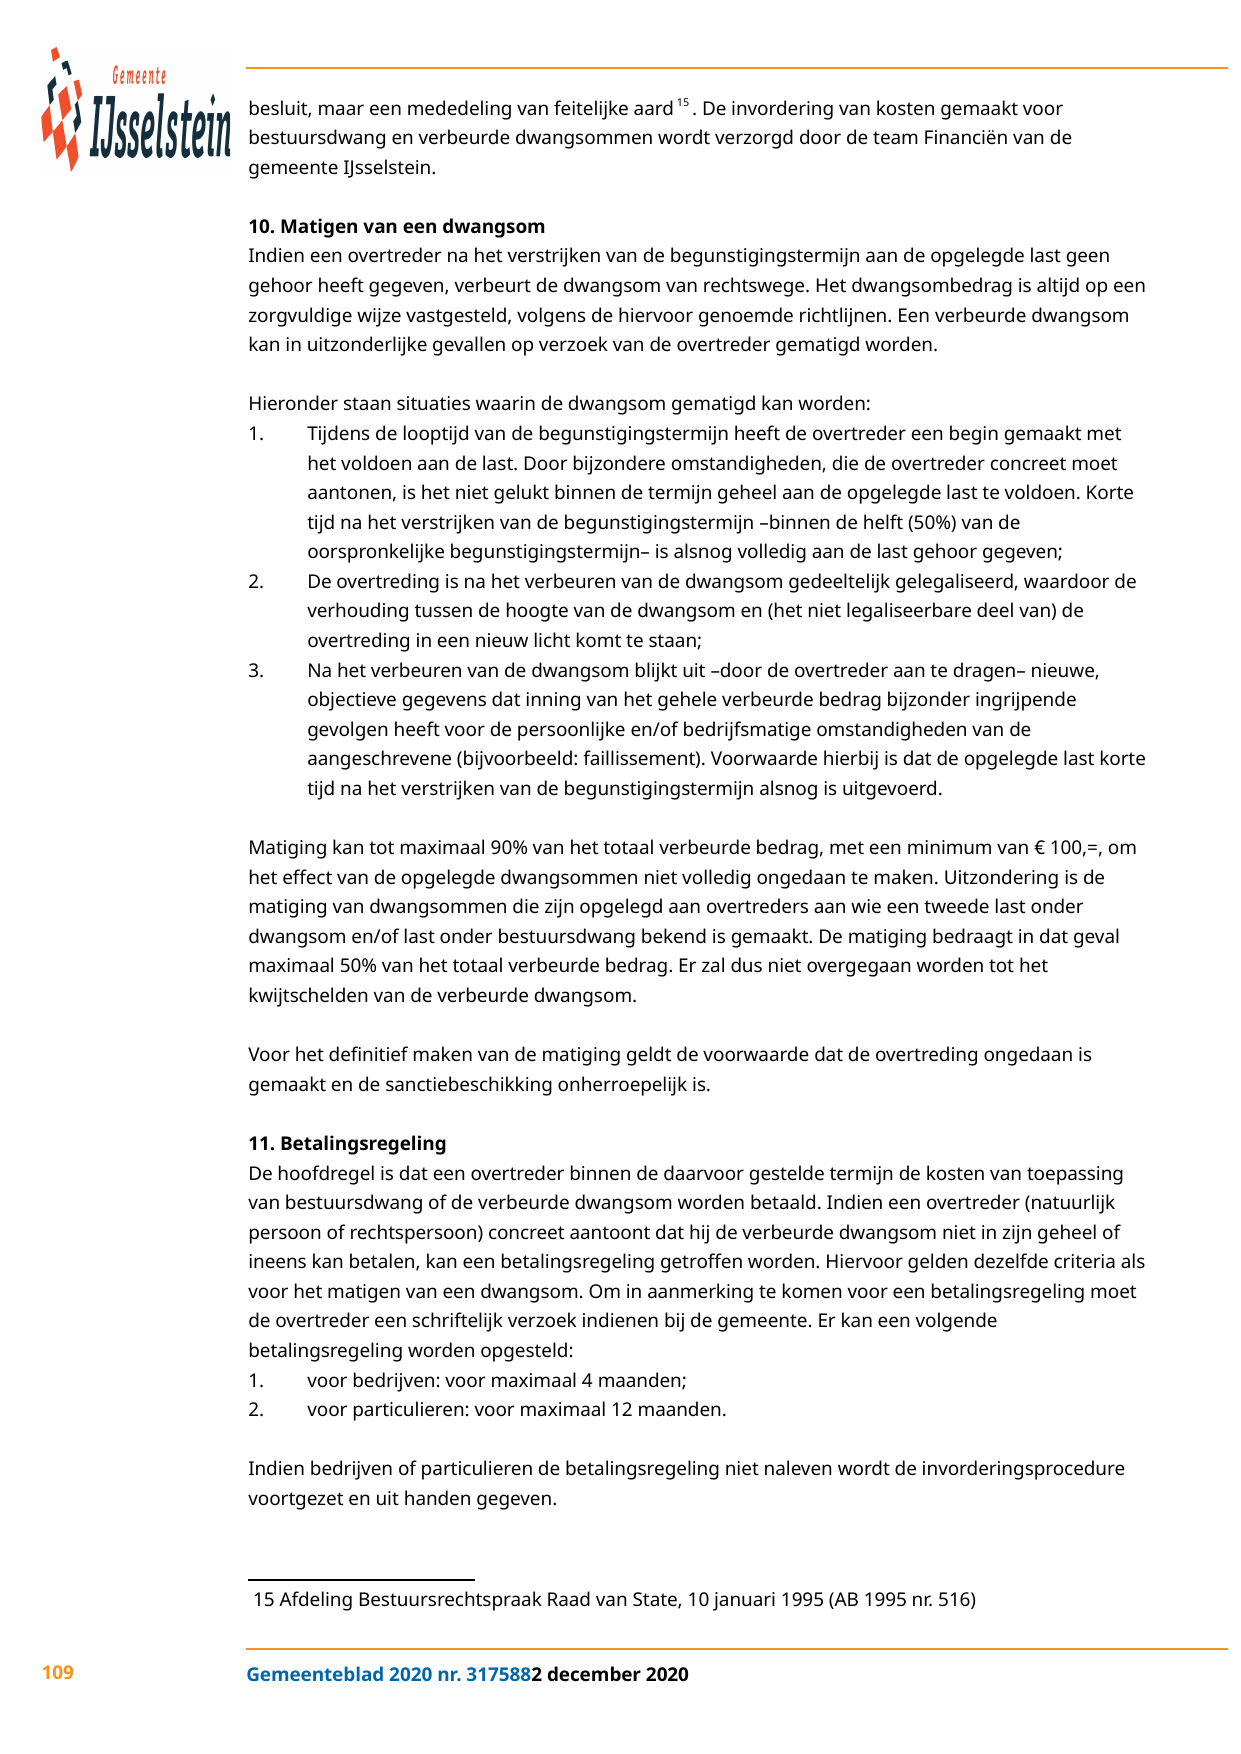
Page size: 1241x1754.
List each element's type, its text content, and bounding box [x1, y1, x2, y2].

text 11. Betalingsregeling [248, 1130, 1152, 1156]
list Tijdens de looptijd van de begunstigingstermijn heeft de overtreder een begin gemaakt met het voldoen aan de last. Door bijzondere omstandigheden, die de overtreder concreet moet aantonen, is het niet gelukt binnen de termijn geheel aan de opgelegde last te voldoen. Korte tijd na het verstrijken van de begunstigingstermijn –binnen de helft (50%) van de oorspronkelijke begunstigingstermijn– is alsnog volledig aan de last gehoor gegeven; [248, 420, 1152, 564]
text Indien een overtreder na het verstrijken van de begunstigingstermijn aan de opgelegde last geen gehoor heeft gegeven, verbeurt de dwangsom van rechtswege. Het dwangsombedrag is altijd op een zorgvuldige wijze vastgesteld, volgens de hiervoor genoemde richtlijnen. Een verbeurde dwangsom kan in uitzonderlijke gevallen op verzoek van de overtreder gematigd worden. [248, 243, 1152, 357]
text Afdeling Bestuursrechtspraak Raad van State, 10 januari 1995 (AB 1995 nr. 516) [248, 1586, 1152, 1612]
text 10. Matigen van een dwangsom [248, 213, 1152, 239]
list Na het verbeuren van de dwangsom blijkt uit –door de overtreder aan te dragen– nieuwe, objectieve gegevens dat inning van het gehele verbeurde bedrag bijzonder ingrijpende gevolgen heeft voor de persoonlijke en/of bedrijfsmatige omstandigheden van de aangeschrevene (bijvoorbeeld: faillissement). Voorwaarde hierbij is dat de opgelegde last korte tijd na het verstrijken van de begunstigingstermijn alsnog is uitgevoerd. [248, 657, 1152, 801]
text Voor het definitief maken van de matiging geldt de voorwaarde dat de overtreding ongedaan is gemaakt en de sanctiebeschikking onherroepelijk is. [248, 1041, 1152, 1097]
list De overtreding is na het verbeuren van de dwangsom gedeeltelijk gelegaliseerd, waardoor de verhouding tussen de hoogte van de dwangsom en (het niet legaliseerbare deel van) de overtreding in een nieuw licht komt te staan; [248, 568, 1152, 653]
text De hoofdregel is dat een overtreder binnen de daarvoor gestelde termijn de kosten van toepassing van bestuursdwang of de verbeurde dwangsom worden betaald. Indien een overtreder (natuurlijk persoon of rechtspersoon) concreet aantoont dat hij de verbeurde dwangsom niet in zijn geheel of ineens kan betalen, kan een betalingsregeling getroffen worden. Hiervoor gelden dezelfde criteria als voor het matigen van een dwangsom. Om in aanmerking te komen voor een betalingsregeling moet de overtreder een schriftelijk verzoek indienen bij de gemeente. Er kan een volgende betalingsregeling worden opgesteld: [248, 1160, 1152, 1363]
list voor particulieren: voor maximaal 12 maanden. [248, 1396, 1152, 1422]
text Hieronder staan situaties waarin de dwangsom gematigd kan worden: [248, 391, 1152, 416]
text besluit, maar een mededeling van feitelijke aard. De invordering van kosten gemaakt voor bestuursdwang en verbeurde dwangsommen wordt verzorgd door de team Financiën van de gemeente IJsselstein. [248, 95, 1152, 180]
picture [41, 47, 231, 172]
text Indien bedrijven of particulieren de betalingsregeling niet naleven wordt de invorderingsprocedure voortgezet en uit handen gegeven. [248, 1456, 1152, 1511]
list voor bedrijven: voor maximaal 4 maanden; [248, 1367, 1152, 1393]
text Matiging kan tot maximaal 90% van het totaal verbeurde bedrag, met een minimum van € 100,=, om het effect van de opgelegde dwangsommen niet volledig ongedaan te maken. Uitzondering is de matiging van dwangsommen die zijn opgelegd aan overtreders aan wie een tweede last onder dwangsom en/of last onder bestuursdwang bekend is gemaakt. De matiging bedraagt in dat geval maximaal 50% van het totaal verbeurde bedrag. Er zal dus niet overgegaan worden tot het kwijtschelden van de verbeurde dwangsom. [248, 834, 1152, 1008]
